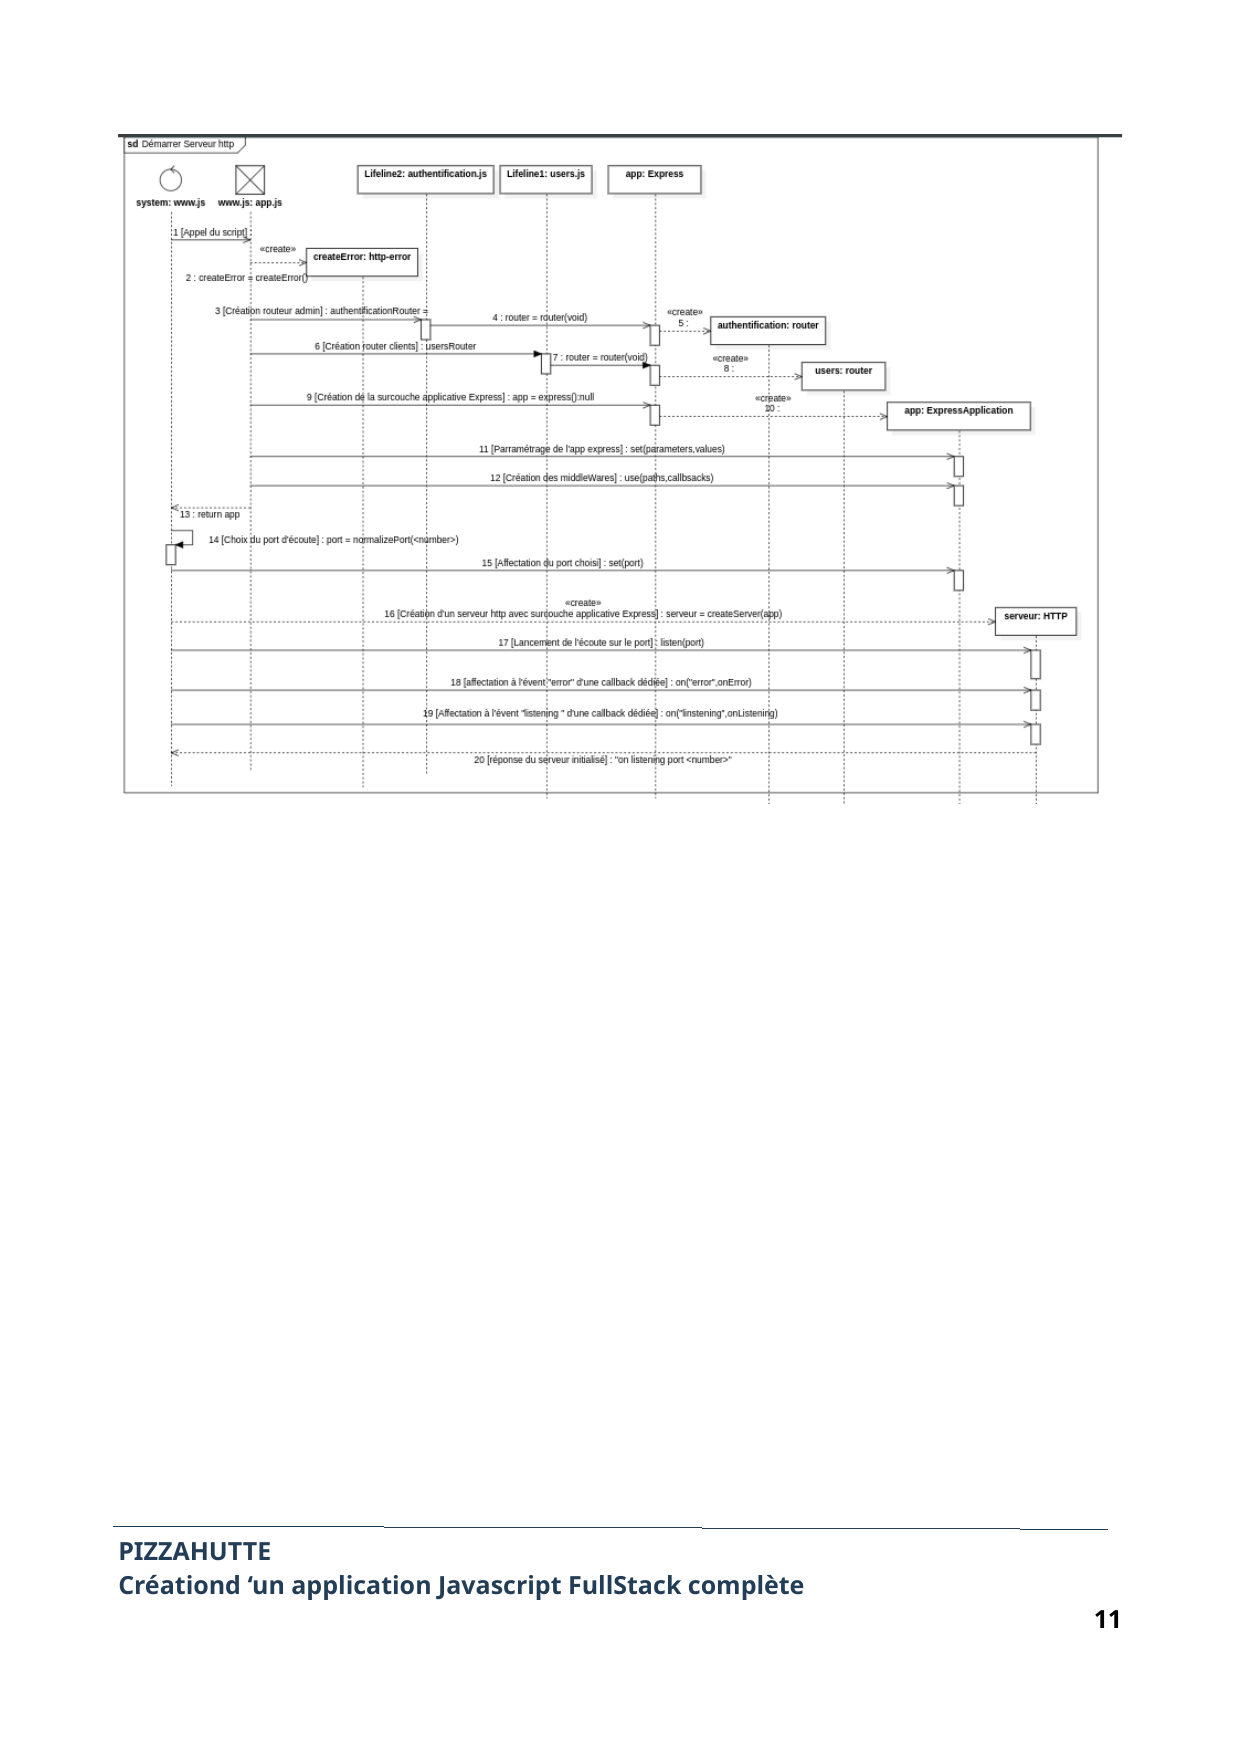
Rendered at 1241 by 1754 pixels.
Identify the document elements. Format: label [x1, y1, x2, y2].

picture [118, 134, 1123, 804]
